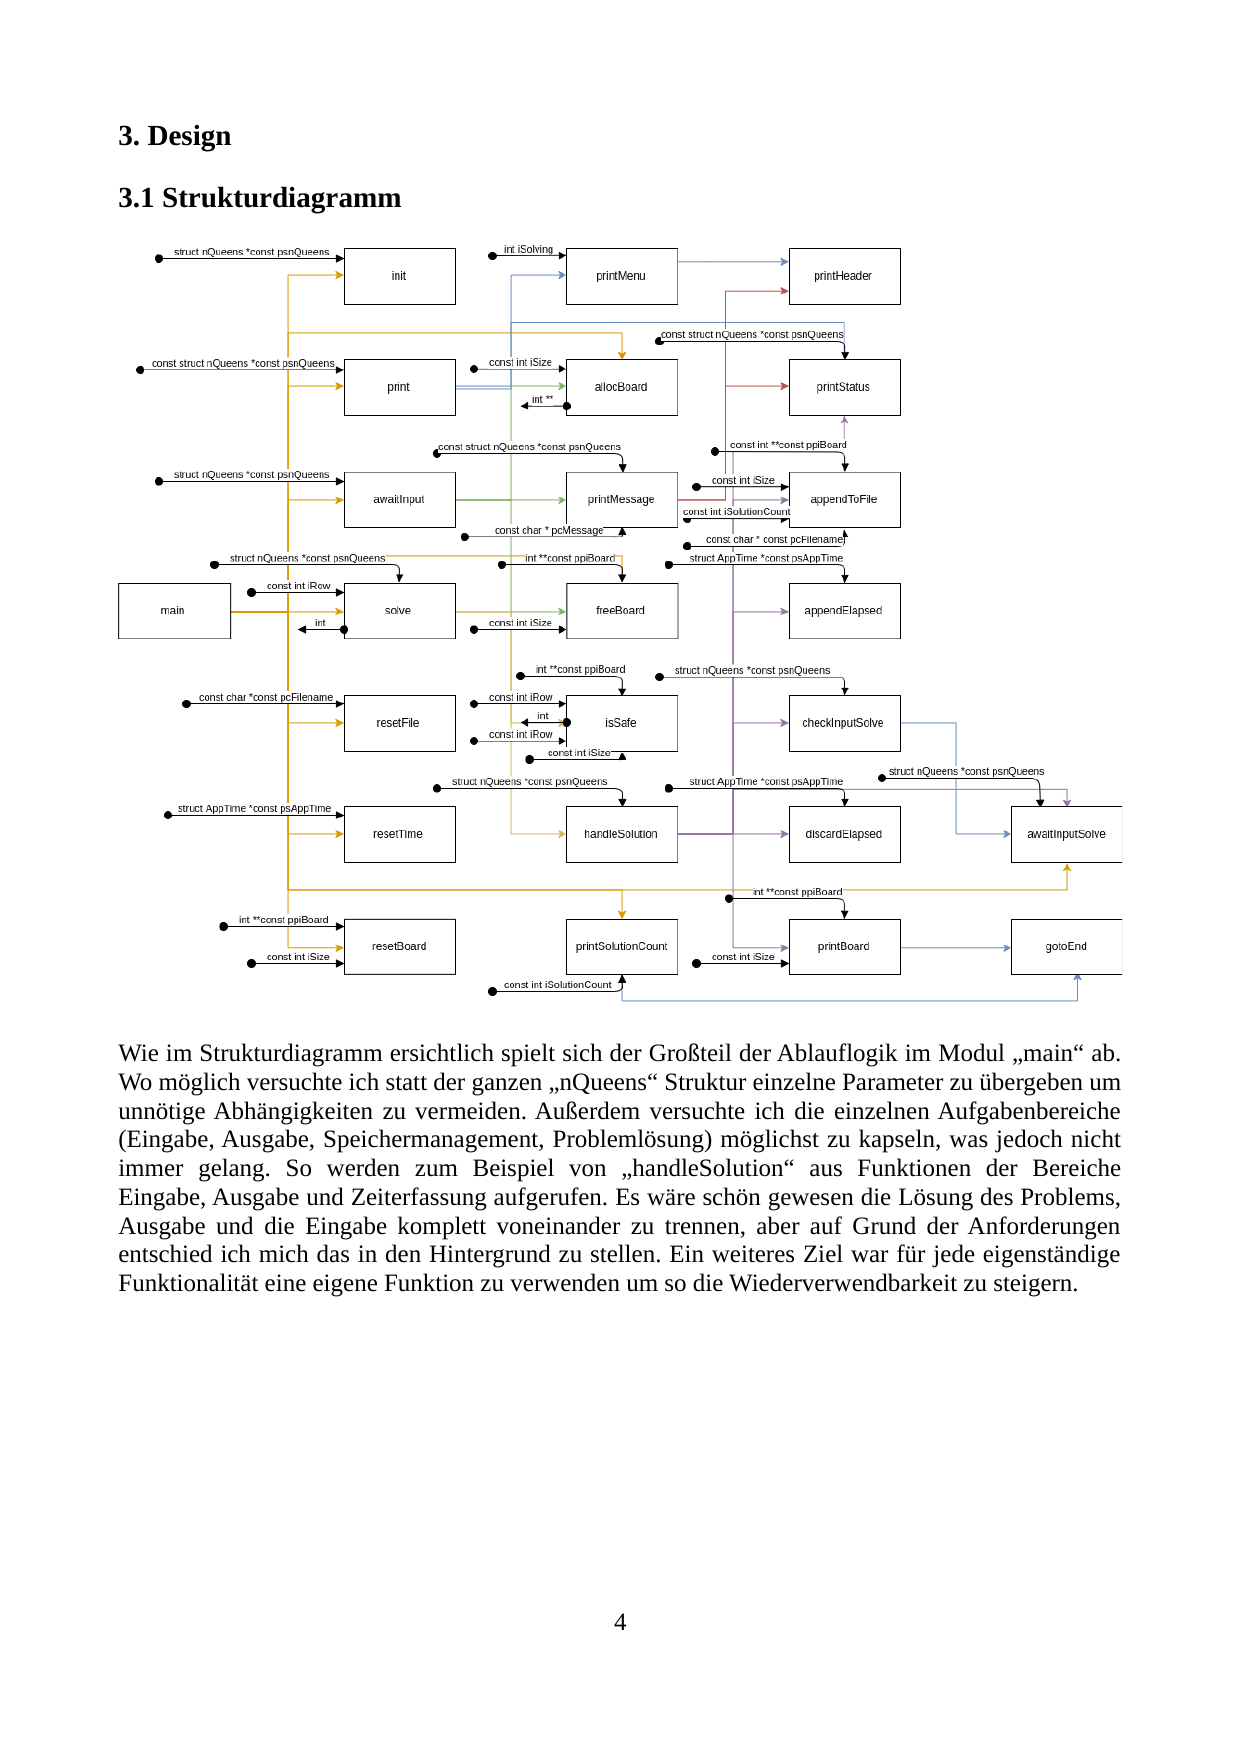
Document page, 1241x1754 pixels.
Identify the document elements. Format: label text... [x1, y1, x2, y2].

text Wie im Strukturdiagramm ersichtlich spielt sich der Großteil der Ablauflogik im Modul „main“ ab. Wo möglich versuchte ich statt der ganzen „nQueens“ Struktur einzelne Parameter zu übergeben um unnötige Abhängigkeiten zu vermeiden. Außerdem versuchte ich die einzelnen Aufgabenbereiche (Eingabe, Ausgabe, Speichermanagement, Problemlösung) möglichst zu kapseln, was jedoch nicht immer gelang. So werden zum Beispiel von „handleSolution“ aus Funktionen der Bereiche Eingabe, Ausgabe und Zeiterfassung aufgerufen. Es wäre schön gewesen die Lösung des Problems, Ausgabe und die Eingabe komplett voneinander zu trennen, aber auf Grund der Anforderungen entschied ich mich das in den Hintergrund zu stellen. Ein weiteres Ziel war für jede eigenständige Funktionalität eine eigene Funktion zu verwenden um so die Wiederverwendbarkeit zu steigern. [118, 1038, 1122, 1297]
picture [118, 242, 1123, 1010]
text 3.1 Strukturdiagramm [118, 180, 1122, 214]
text 3. Design [118, 118, 1122, 152]
